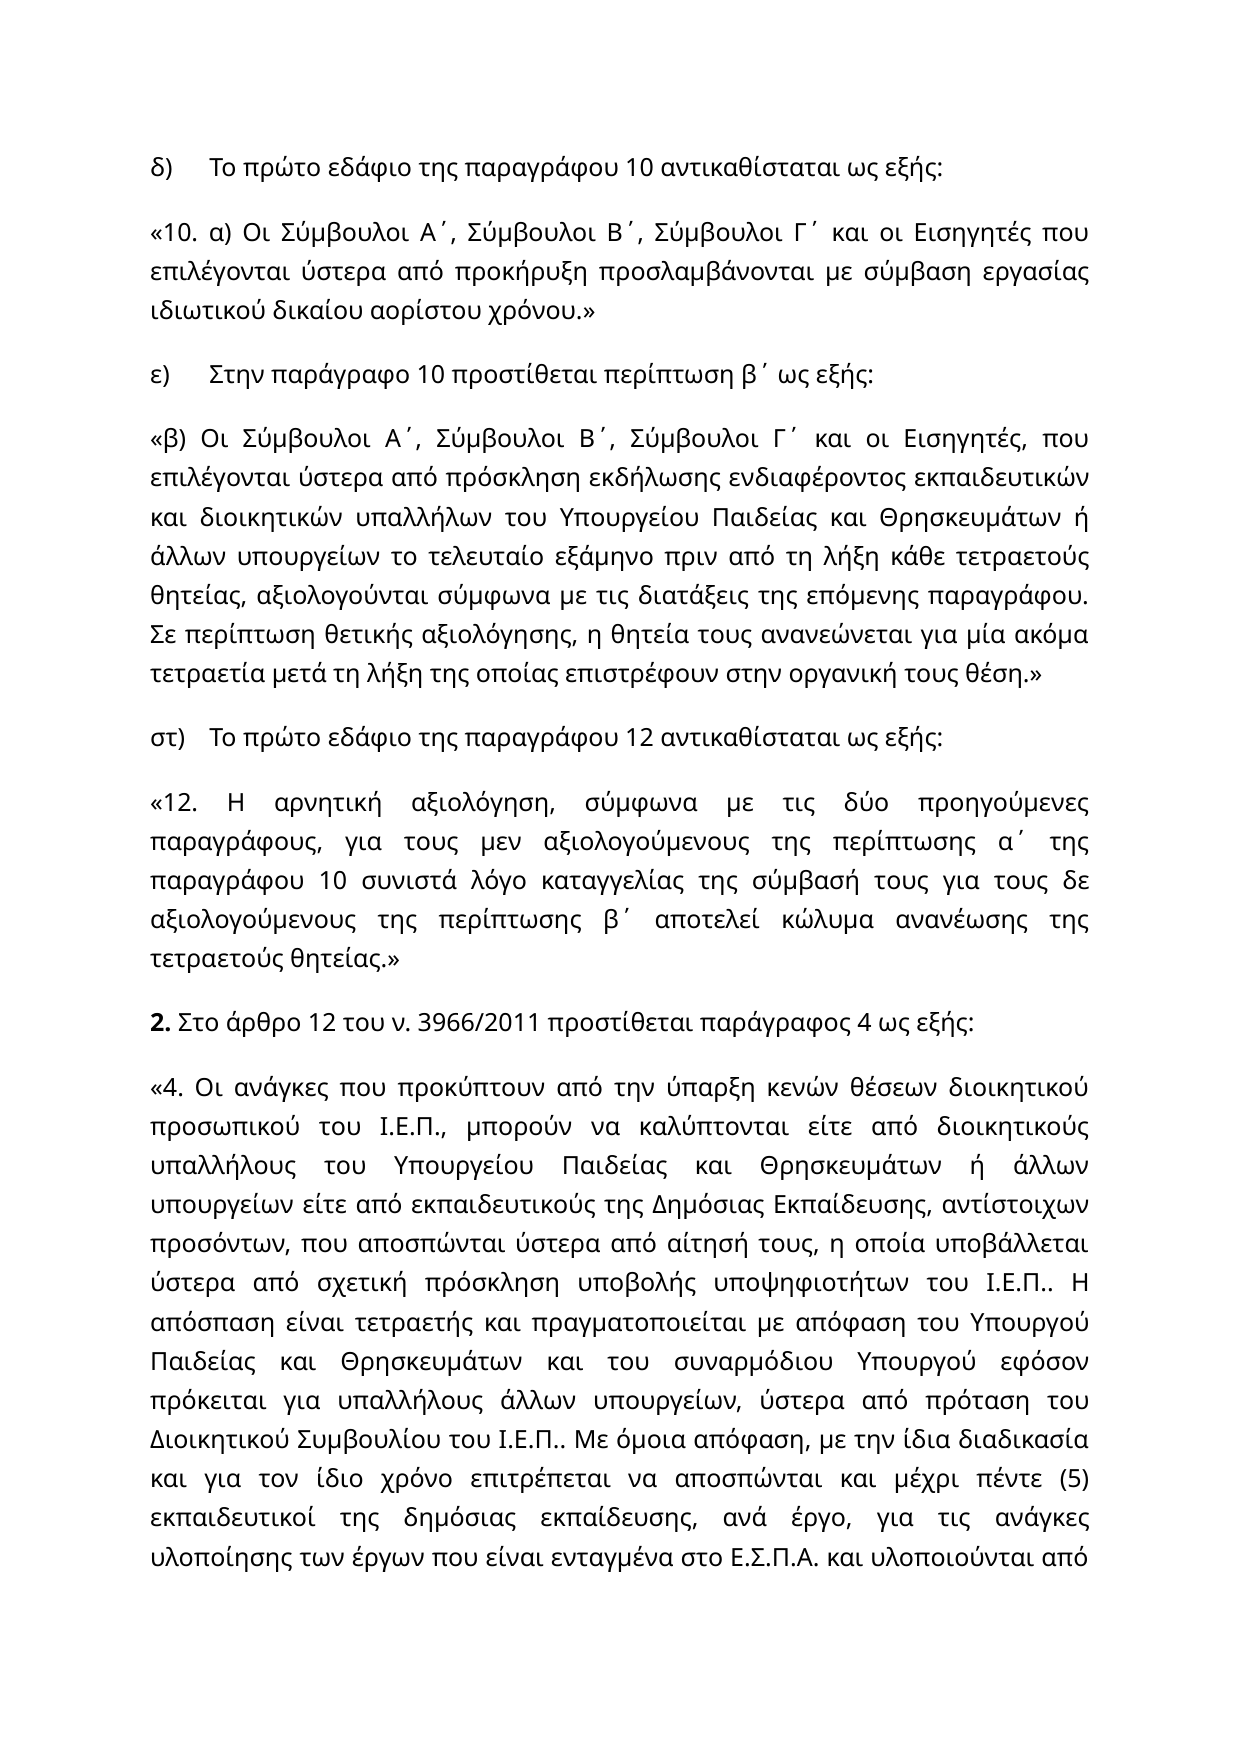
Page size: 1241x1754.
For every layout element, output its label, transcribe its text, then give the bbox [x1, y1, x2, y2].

text «12. Η αρνητική αξιολόγηση, σύμφωνα με τις δύο προηγούμενες παραγράφους, για τους μεν αξιολογούμενους της περίπτωσης α΄ της παραγράφου 10 συνιστά λόγο καταγγελίας της σύμβασή τους για τους δε αξιολογούμενους της περίπτωσης β΄ αποτελεί κώλυμα ανανέωσης της τετραετούς θητείας.» [150, 784, 1090, 975]
text «4. Οι ανάγκες που προκύπτουν από την ύπαρξη κενών θέσεων διοικητικού προσωπικού του Ι.Ε.Π., μπορούν να καλύπτονται είτε από διοικητικούς υπαλλήλους του Υπουργείου Παιδείας και Θρησκευμάτων ή άλλων υπουργείων είτε από εκπαιδευτικούς της Δημόσιας Εκπαίδευσης, αντίστοιχων προσόντων, που αποσπώνται ύστερα από αίτησή τους, η οποία υποβάλλεται ύστερα από σχετική πρόσκληση υποβολής υποψηφιοτήτων του Ι.Ε.Π.. Η απόσπαση είναι τετραετής και πραγματοποιείται με απόφαση του Υπουργού Παιδείας και Θρησκευμάτων και του συναρμόδιου Υπουργού εφόσον πρόκειται για υπαλλήλους άλλων υπουργείων, ύστερα από πρόταση του Διοικητικού Συμβουλίου του Ι.Ε.Π.. Με όμοια απόφαση, με την ίδια διαδικασία και για τον ίδιο χρόνο επιτρέπεται να αποσπώνται και μέχρι πέντε (5) εκπαιδευτικοί της δημόσιας εκπαίδευσης, ανά έργο, για τις ανάγκες υλοποίησης των έργων που είναι ενταγμένα στο Ε.Σ.Π.Α. και υλοποιούνται από [150, 1069, 1090, 1573]
text «10. α) Οι Σύμβουλοι Α΄, Σύμβουλοι Β΄, Σύμβουλοι Γ΄ και οι Εισηγητές που επιλέγονται ύστερα από προκήρυξη προσλαμβάνονται με σύμβαση εργασίας ιδιωτικού δικαίου αορίστου χρόνου.» [150, 214, 1090, 327]
list στ) Το πρώτο εδάφιο της παραγράφου 12 αντικαθίσταται ως εξής: [150, 720, 1090, 754]
list δ) Το πρώτο εδάφιο της παραγράφου 10 αντικαθίσταται ως εξής: [150, 150, 1090, 184]
list ε) Στην παράγραφο 10 προστίθεται περίπτωση β΄ ως εξής: [150, 357, 1090, 391]
text «β) Οι Σύμβουλοι Α΄, Σύμβουλοι Β΄, Σύμβουλοι Γ΄ και οι Εισηγητές, που επιλέγονται ύστερα από πρόσκληση εκδήλωσης ενδιαφέροντος εκπαιδευτικών και διοικητικών υπαλλήλων του Υπουργείου Παιδείας και Θρησκευμάτων ή άλλων υπουργείων το τελευταίο εξάμηνο πριν από τη λήξη κάθε τετραετούς θητείας, αξιολογούνται σύμφωνα με τις διατάξεις της επόμενης παραγράφου. Σε περίπτωση θετικής αξιολόγησης, η θητεία τους ανανεώνεται για μία ακόμα τετραετία μετά τη λήξη της οποίας επιστρέφουν στην οργανική τους θέση.» [150, 421, 1090, 690]
text 2. Στο άρθρο 12 του ν. 3966/2011 προστίθεται παράγραφος 4 ως εξής: [150, 1005, 1090, 1039]
